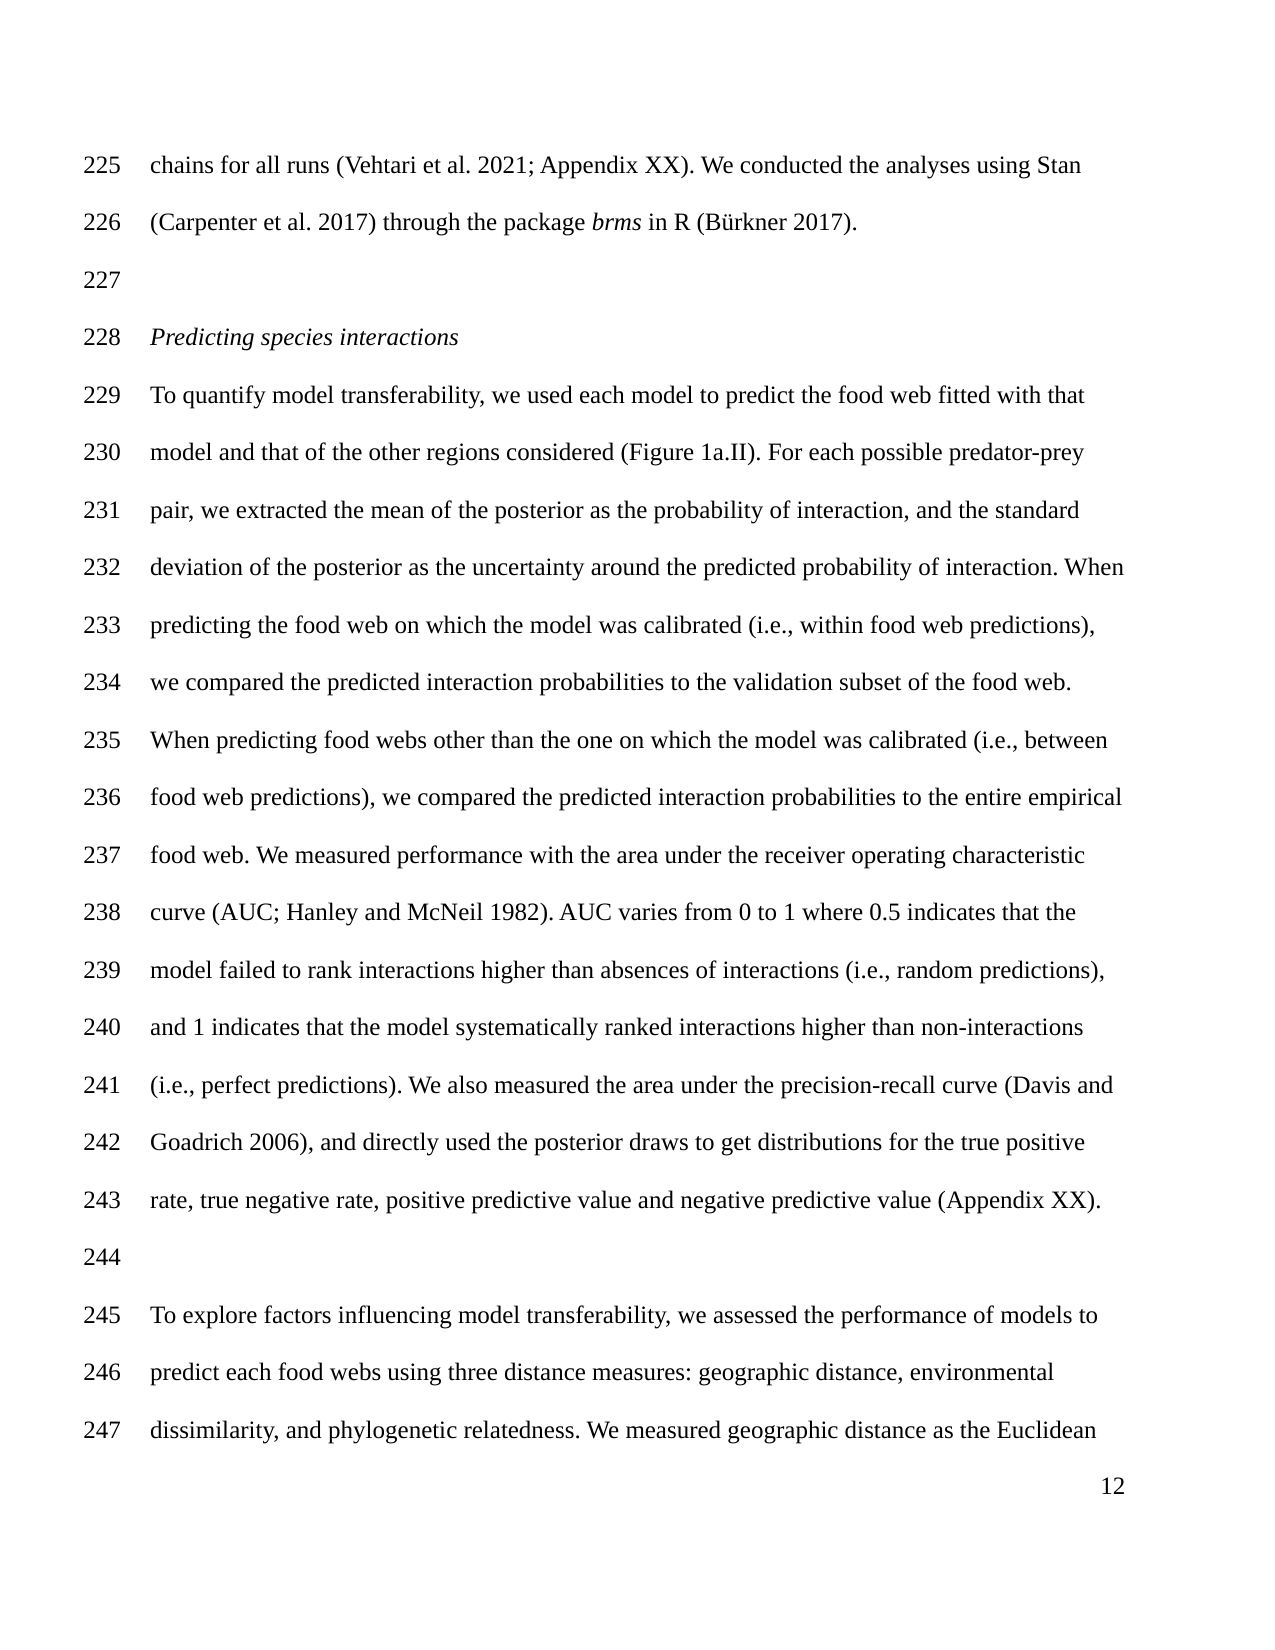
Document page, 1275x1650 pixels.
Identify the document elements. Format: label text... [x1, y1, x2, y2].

text To quantify model transferability, we used each model to predict the food web fitted with that model and that of the other regions considered (Figure 1a.II). For each possible predator-prey pair, we extracted the mean of the posterior as the probability of interaction, and the standard deviation of the posterior as the uncertainty around the predicted probability of interaction. When predicting the food web on which the model was calibrated (i.e., within food web predictions), we compared the predicted interaction probabilities to the validation subset of the food web. When predicting food webs other than the one on which the model was calibrated (i.e., between food web predictions), we compared the predicted interaction probabilities to the entire empirical food web. We measured performance with the area under the receiver operating characteristic curve (AUC; Hanley and McNeil 1982). AUC varies from 0 to 1 where 0.5 indicates that the model failed to rank interactions higher than absences of interactions (i.e., random predictions), and 1 indicates that the model systematically ranked interactions higher than non-interactions (i.e., perfect predictions). We also measured the area under the precision-recall curve (Davis and Goadrich 2006), and directly used the posterior draws to get distributions for the true positive rate, true negative rate, positive predictive value and negative predictive value (Appendix XX). [150, 380, 1125, 1214]
text chains for all runs (Vehtari et al. 2021; Appendix XX). We conducted the analyses using Stan (Carpenter et al. 2017) through the package brms in R (Bürkner 2017). [150, 150, 1125, 236]
text To explore factors influencing model transferability, we assessed the performance of models to predict each food webs using three distance measures: geographic distance, environmental dissimilarity, and phylogenetic relatedness. We measured geographic distance as the Euclidean [150, 1300, 1125, 1444]
text Predicting species interactions [150, 322, 1125, 351]
